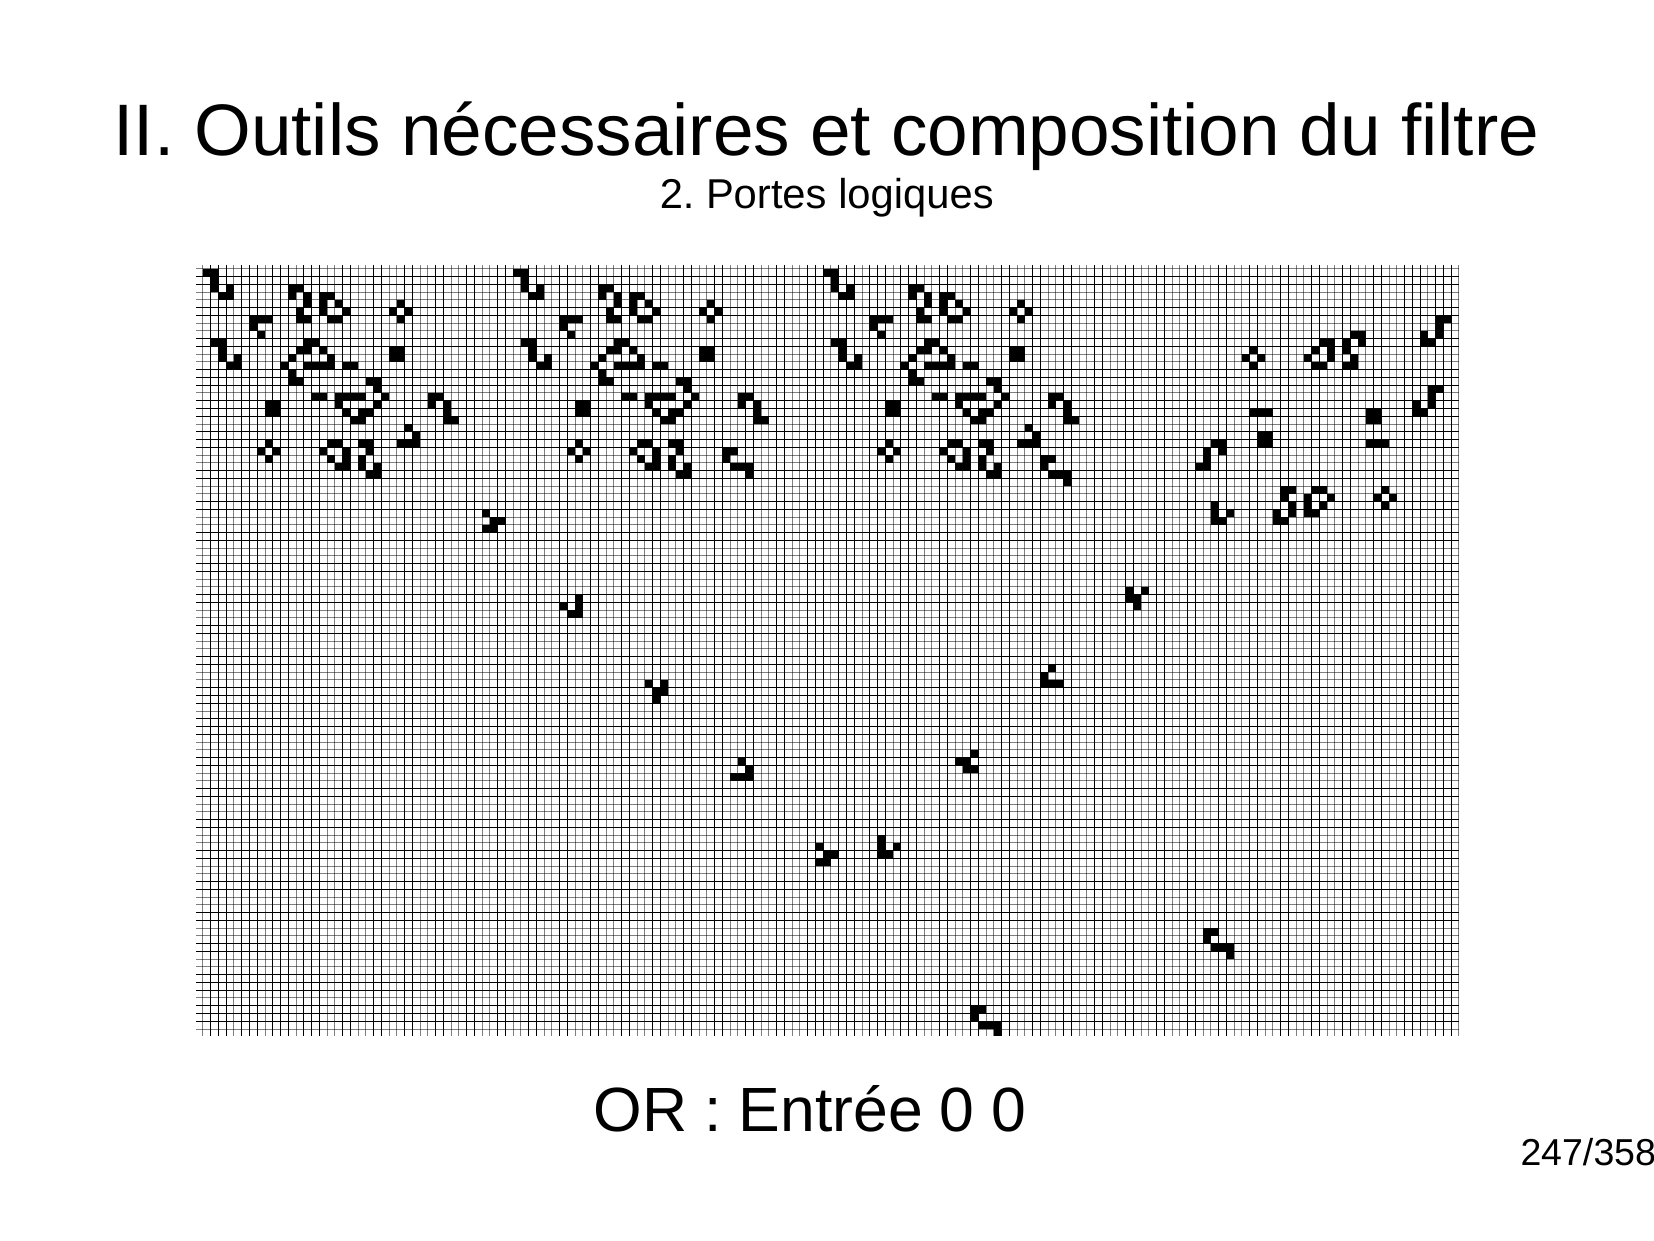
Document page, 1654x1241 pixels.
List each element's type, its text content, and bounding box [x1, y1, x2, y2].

title II. Outils nécessaires et composition du filtre 2. Portes logiques [82, 49, 1571, 257]
text_box <number>/358 [1505, 1124, 1654, 1182]
picture [196, 265, 1459, 1036]
text_box OR : Entrée 0 0 [578, 1067, 1043, 1152]
